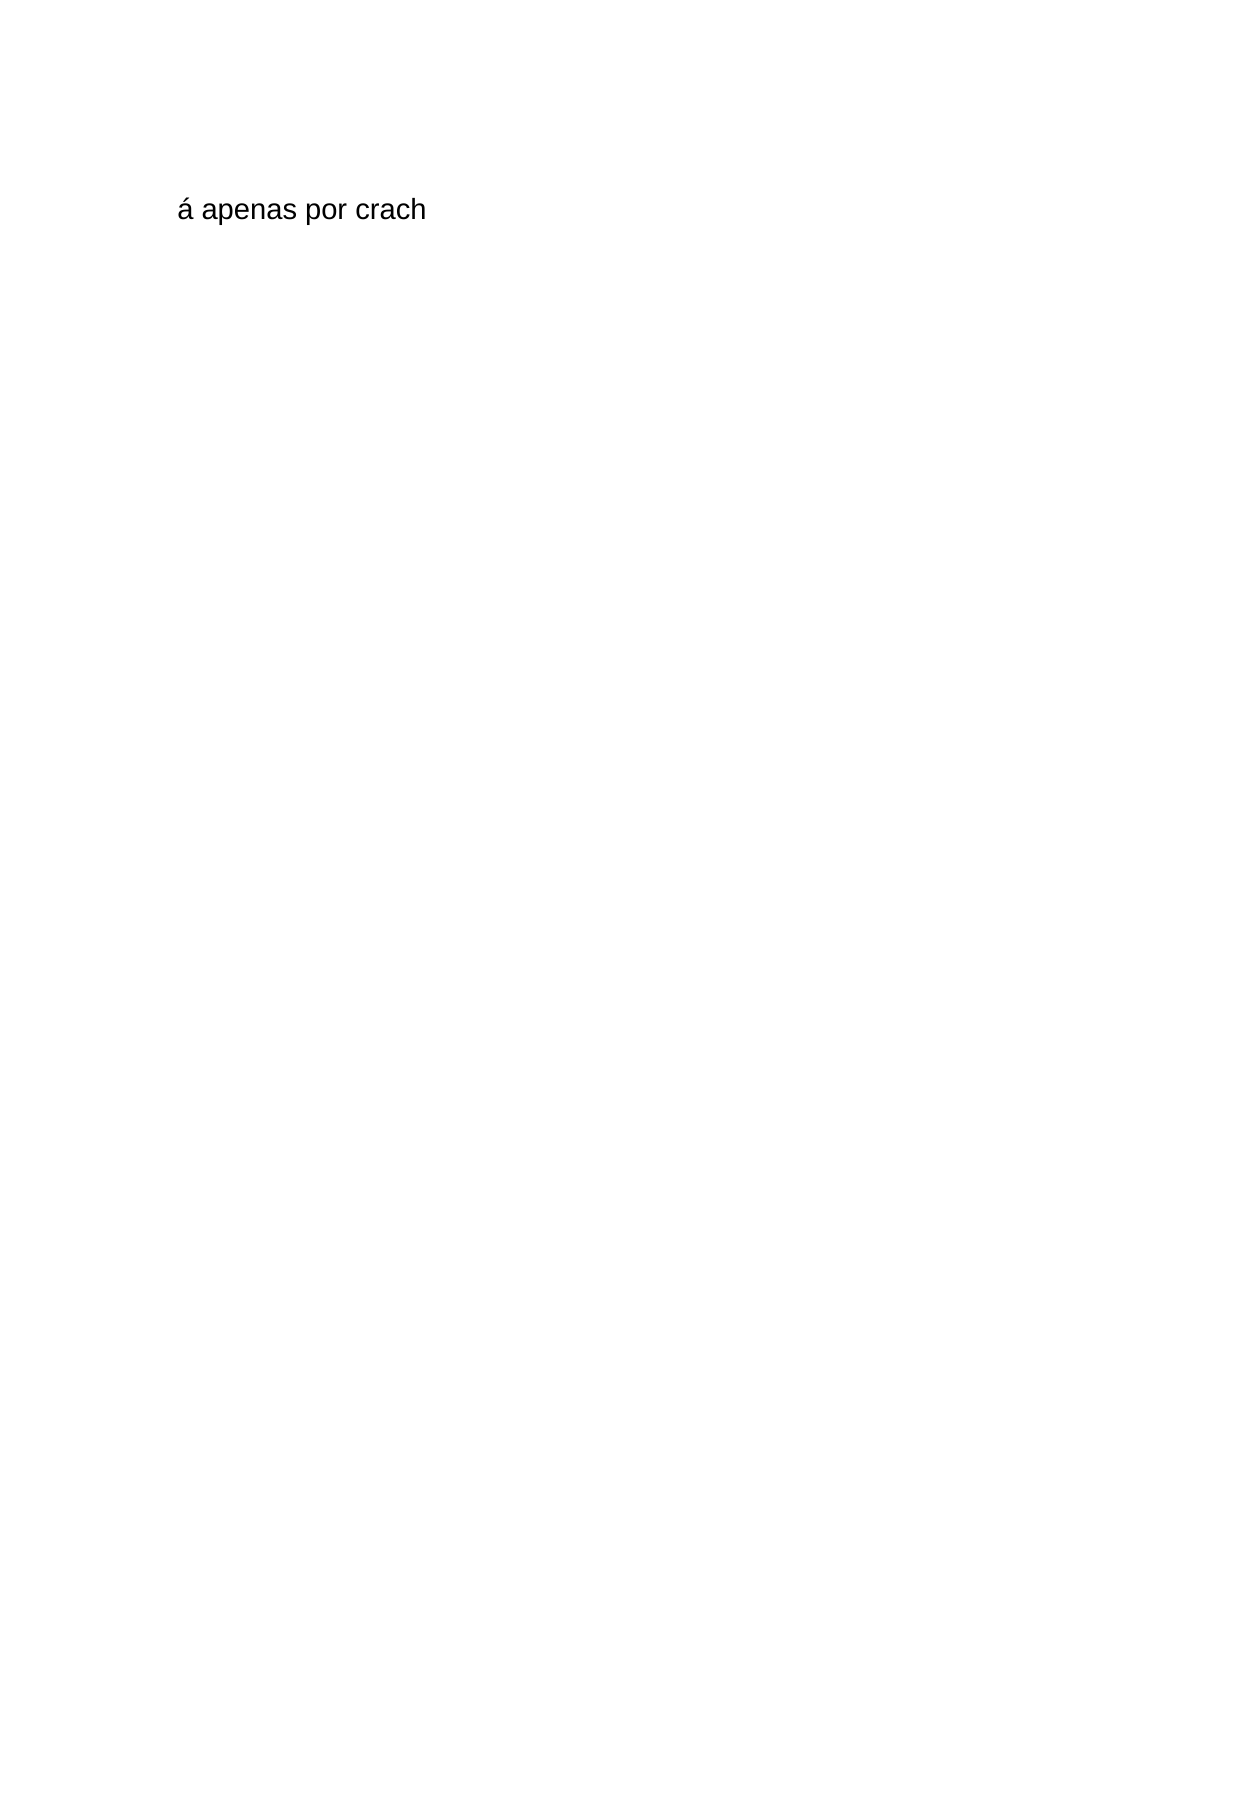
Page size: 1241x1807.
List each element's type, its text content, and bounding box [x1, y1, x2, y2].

text á apenas por crach [177, 192, 1071, 226]
